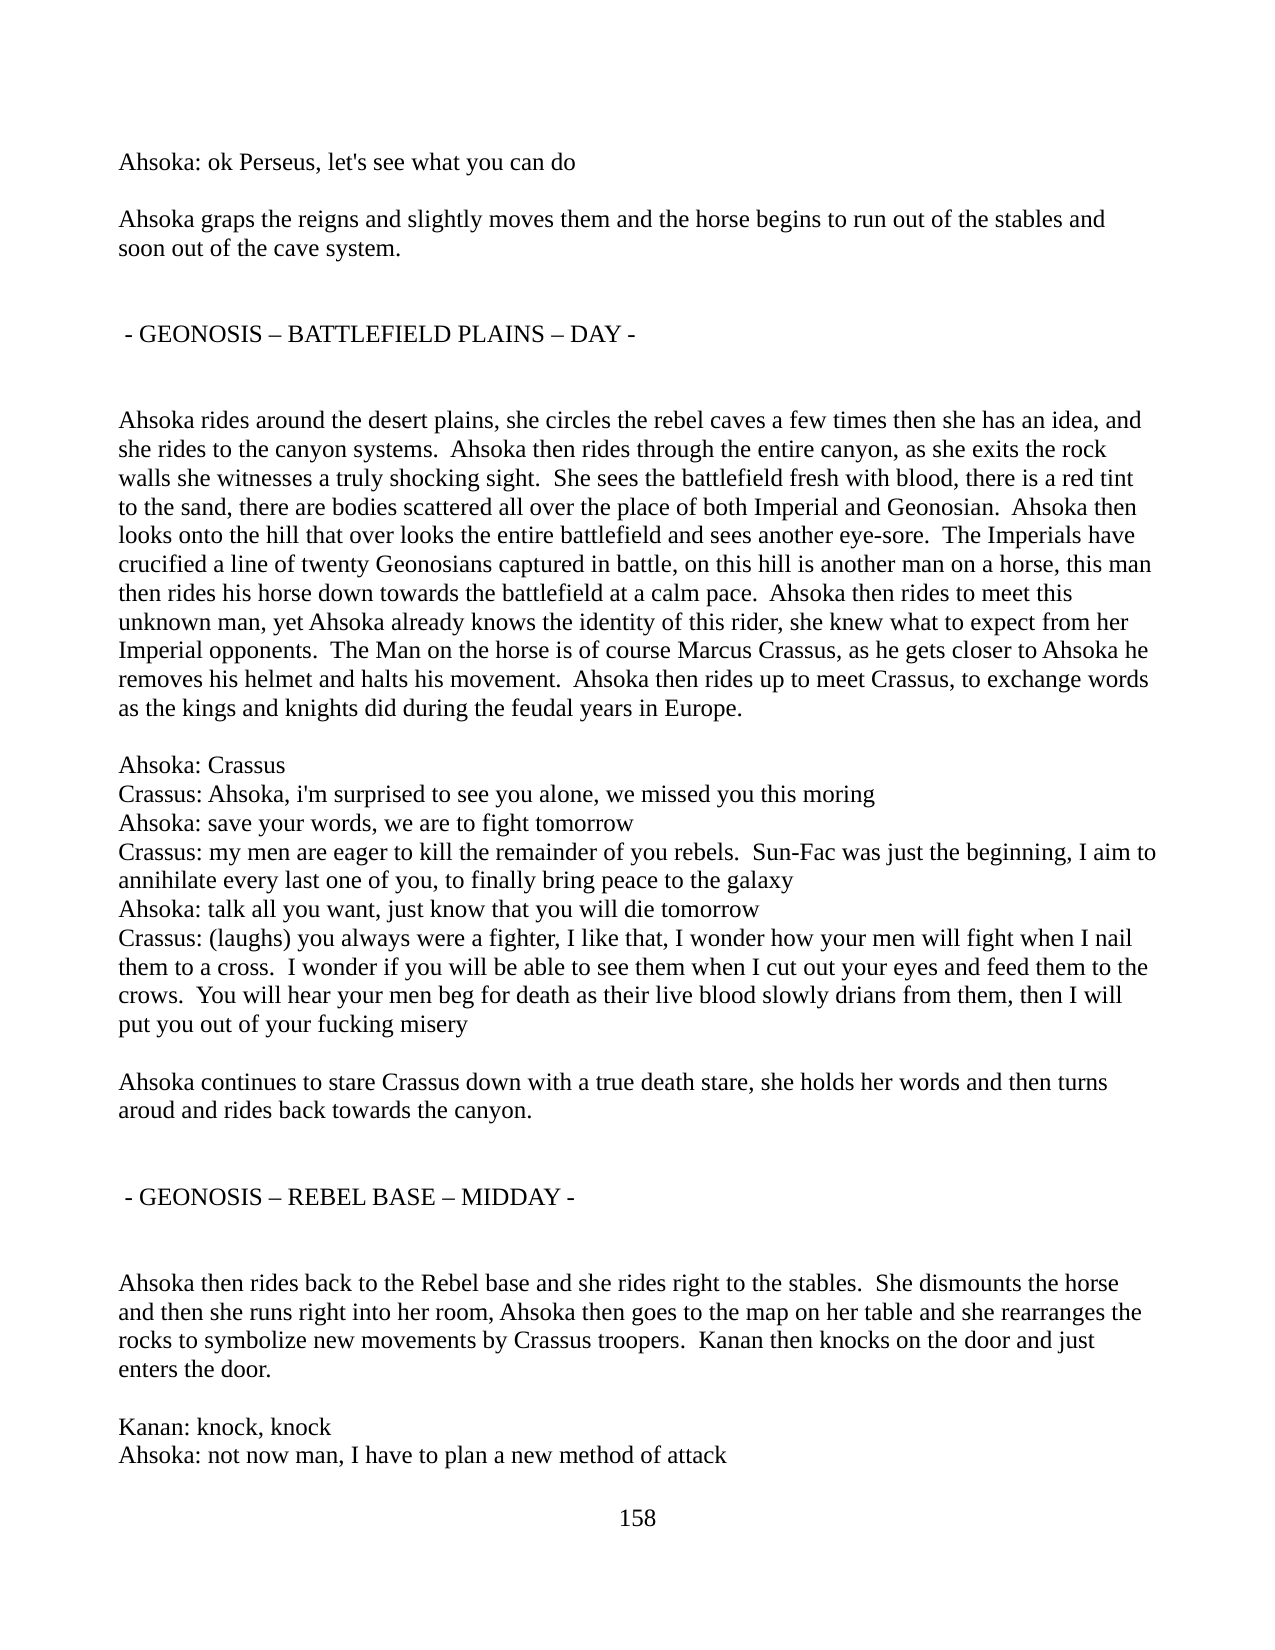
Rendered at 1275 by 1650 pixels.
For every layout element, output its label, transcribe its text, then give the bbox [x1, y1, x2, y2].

text Ahsoka: not now man, I have to plan a new method of attack [118, 1441, 1157, 1469]
text Crassus: my men are eager to kill the remainder of you rebels. Sun-Fac was just the beginning, I aim to annihilate every last one of you, to finally bring peace to the galaxy [118, 837, 1157, 894]
text - GEONOSIS – BATTLEFIELD PLAINS – DAY - [118, 319, 1157, 348]
text Ahsoka: talk all you want, just know that you will die tomorrow [118, 894, 1157, 923]
text - GEONOSIS – REBEL BASE – MIDDAY - [118, 1182, 1157, 1211]
text Ahsoka: save your words, we are to fight tomorrow [118, 808, 1157, 837]
text Ahsoka then rides back to the Rebel base and she rides right to the stables. She dismounts the horse and then she runs right into her room, Ahsoka then goes to the map on her table and she rearranges the rocks to symbolize new movements by Crassus troopers. Kanan then knocks on the door and just enters the door. [118, 1268, 1157, 1383]
text Ahsoka: ok Perseus, let's see what you can do [118, 147, 1157, 176]
text Ahsoka continues to stare Crassus down with a true death stare, she holds her words and then turns aroud and rides back towards the canyon. [118, 1067, 1157, 1124]
text Ahsoka: Crassus [118, 751, 1157, 779]
text Ahsoka rides around the desert plains, she circles the rebel caves a few times then she has an idea, and she rides to the canyon systems. Ahsoka then rides through the entire canyon, as she exits the rock walls she witnesses a truly shocking sight. She sees the battlefield fresh with blood, there is a red tint to the sand, there are bodies scattered all over the place of both Imperial and Geonosian. Ahsoka then looks onto the hill that over looks the entire battlefield and sees another eye-sore. The Imperials have crucified a line of twenty Geonosians captured in battle, on this hill is another man on a horse, this man then rides his horse down towards the battlefield at a calm pace. Ahsoka then rides to meet this unknown man, yet Ahsoka already knows the identity of this rider, she knew what to expect from her Imperial opponents. The Man on the horse is of course Marcus Crassus, as he gets closer to Ahsoka he removes his helmet and halts his movement. Ahsoka then rides up to meet Crassus, to exchange words as the kings and knights did during the feudal years in Europe. [118, 406, 1157, 722]
text Crassus: Ahsoka, i'm surprised to see you alone, we missed you this moring [118, 779, 1157, 808]
text Ahsoka graps the reigns and slightly moves them and the horse begins to run out of the stables and soon out of the cave system. [118, 204, 1157, 262]
text Kanan: knock, knock [118, 1412, 1157, 1441]
text Crassus: (laughs) you always were a fighter, I like that, I wonder how your men will fight when I nail them to a cross. I wonder if you will be able to see them when I cut out your eyes and feed them to the crows. You will hear your men beg for death as their live blood slowly drians from them, then I will put you out of your fucking misery [118, 923, 1157, 1038]
